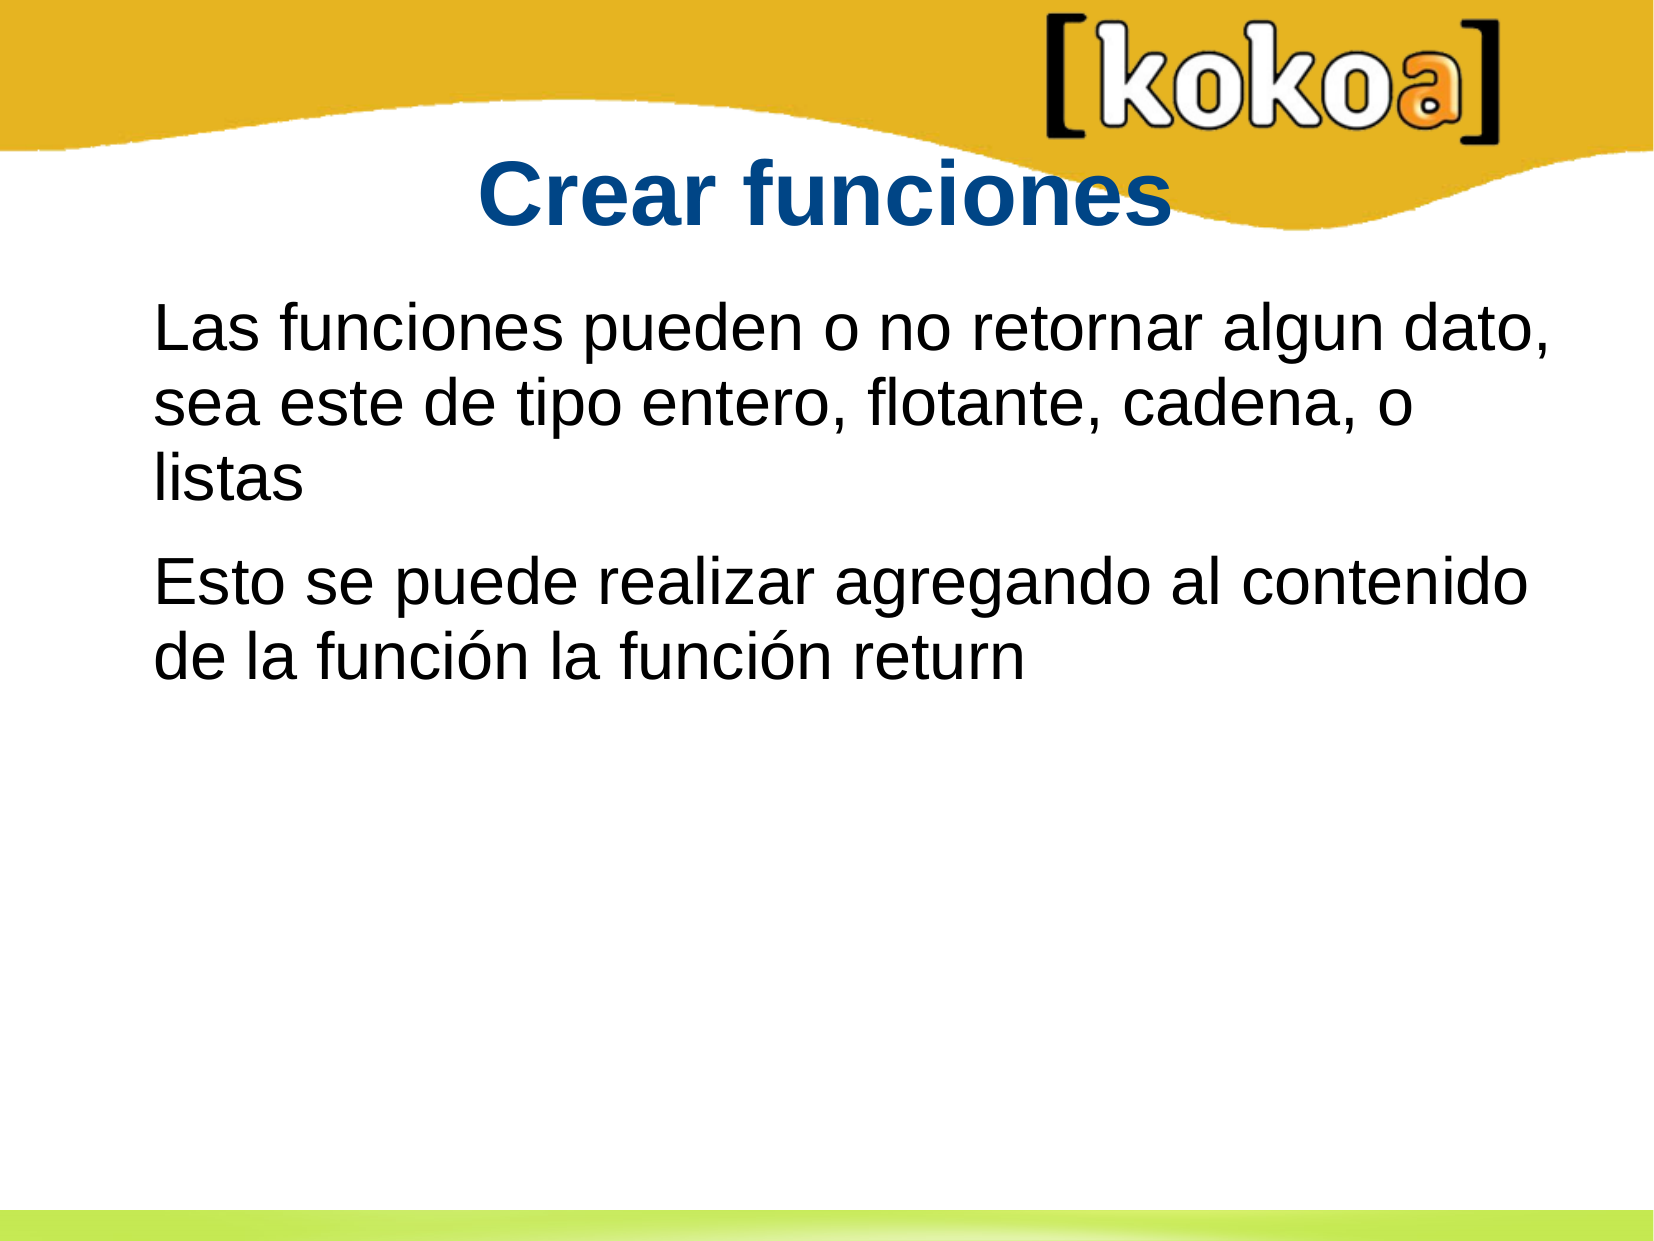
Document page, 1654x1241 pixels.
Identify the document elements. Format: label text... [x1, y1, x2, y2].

picture [0, 0, 1654, 488]
list Las funciones pueden o no retornar algun dato, sea este de tipo entero, flotante, cadena, o listas Esto se puede realizar agregando al contenido de la función la función return [82, 290, 1571, 1010]
title Crear funciones [82, 90, 1571, 290]
picture [0, 1210, 1654, 1241]
